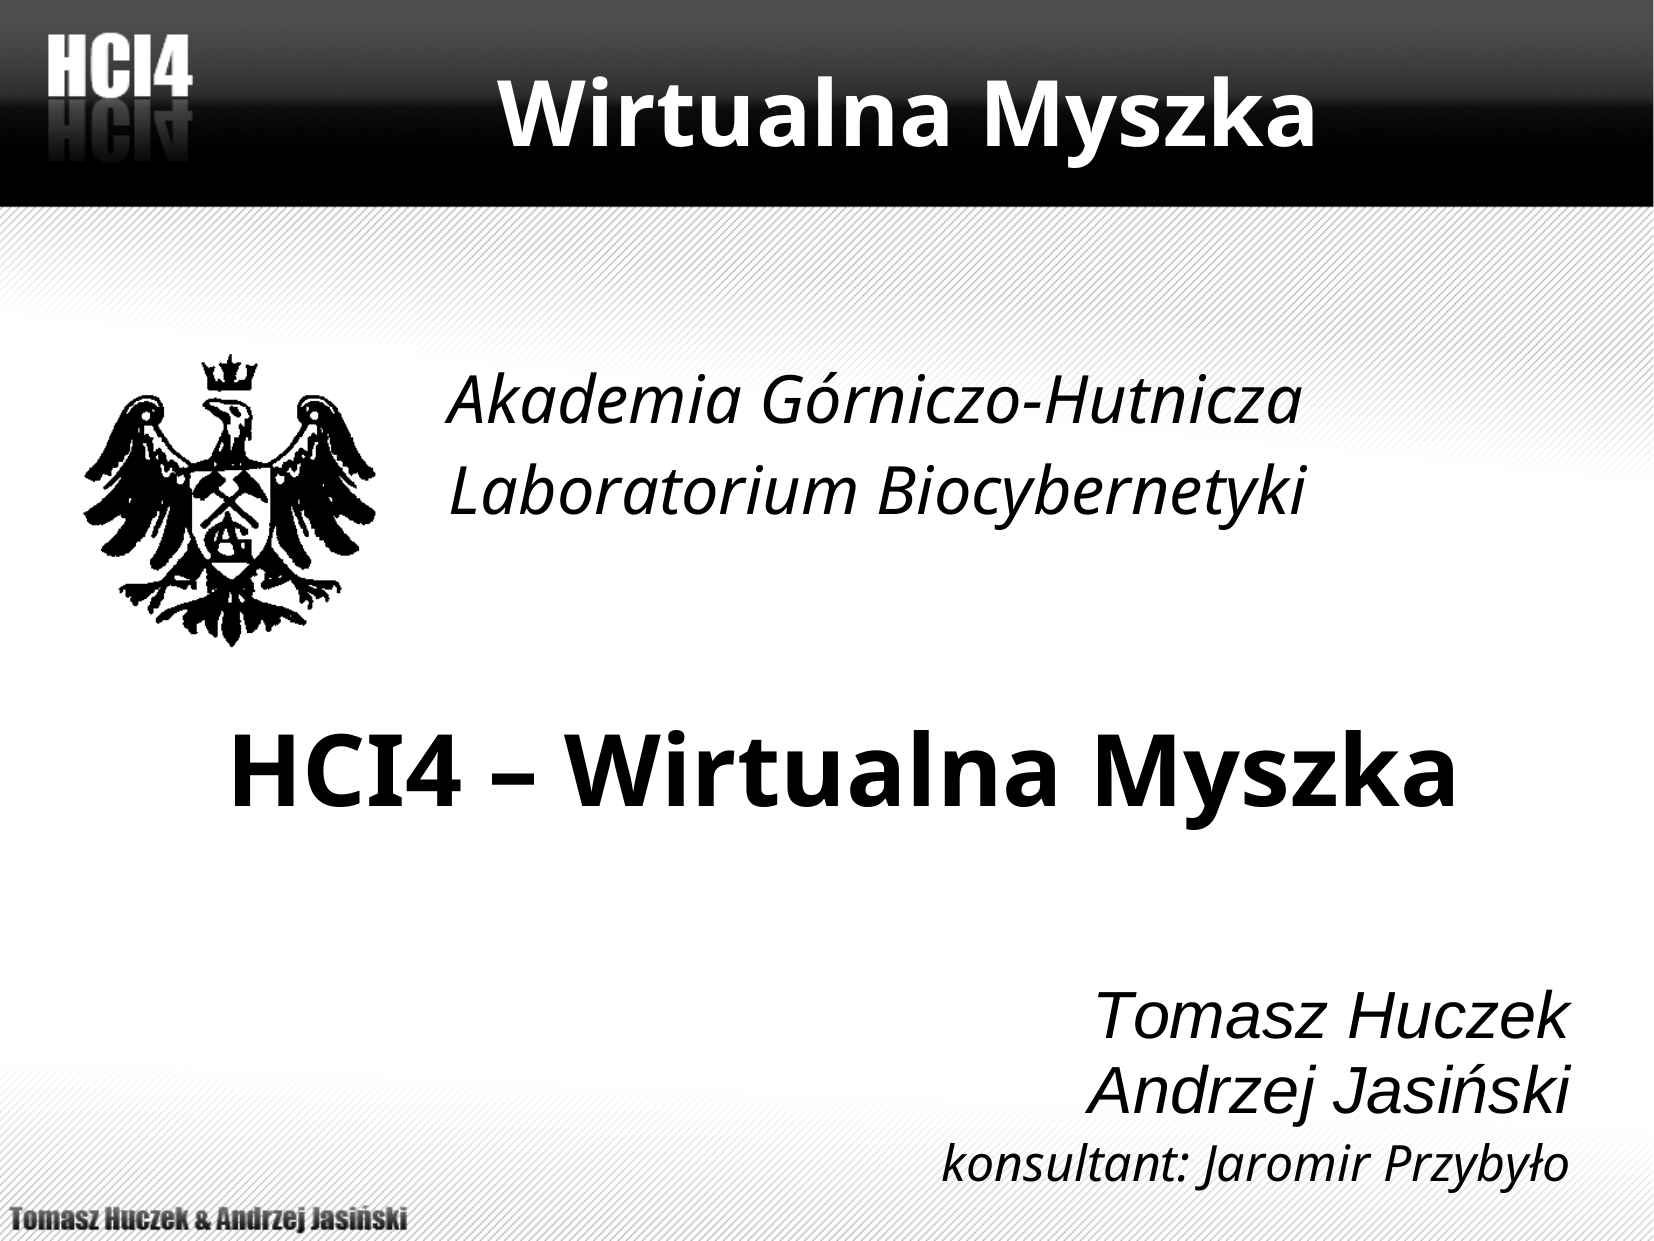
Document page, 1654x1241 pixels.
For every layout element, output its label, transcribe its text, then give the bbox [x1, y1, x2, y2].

subtitle Akademia Górniczo-Hutnicza Laboratorium Biocybernetyki HCI4 – Wirtualna Myszka Tomasz Huczek Andrzej Jasiński konsultant: Jaromir Przybyło [82, 238, 1571, 1161]
title Wirtualna Myszka [165, 14, 1654, 207]
picture [0, 0, 1654, 1241]
